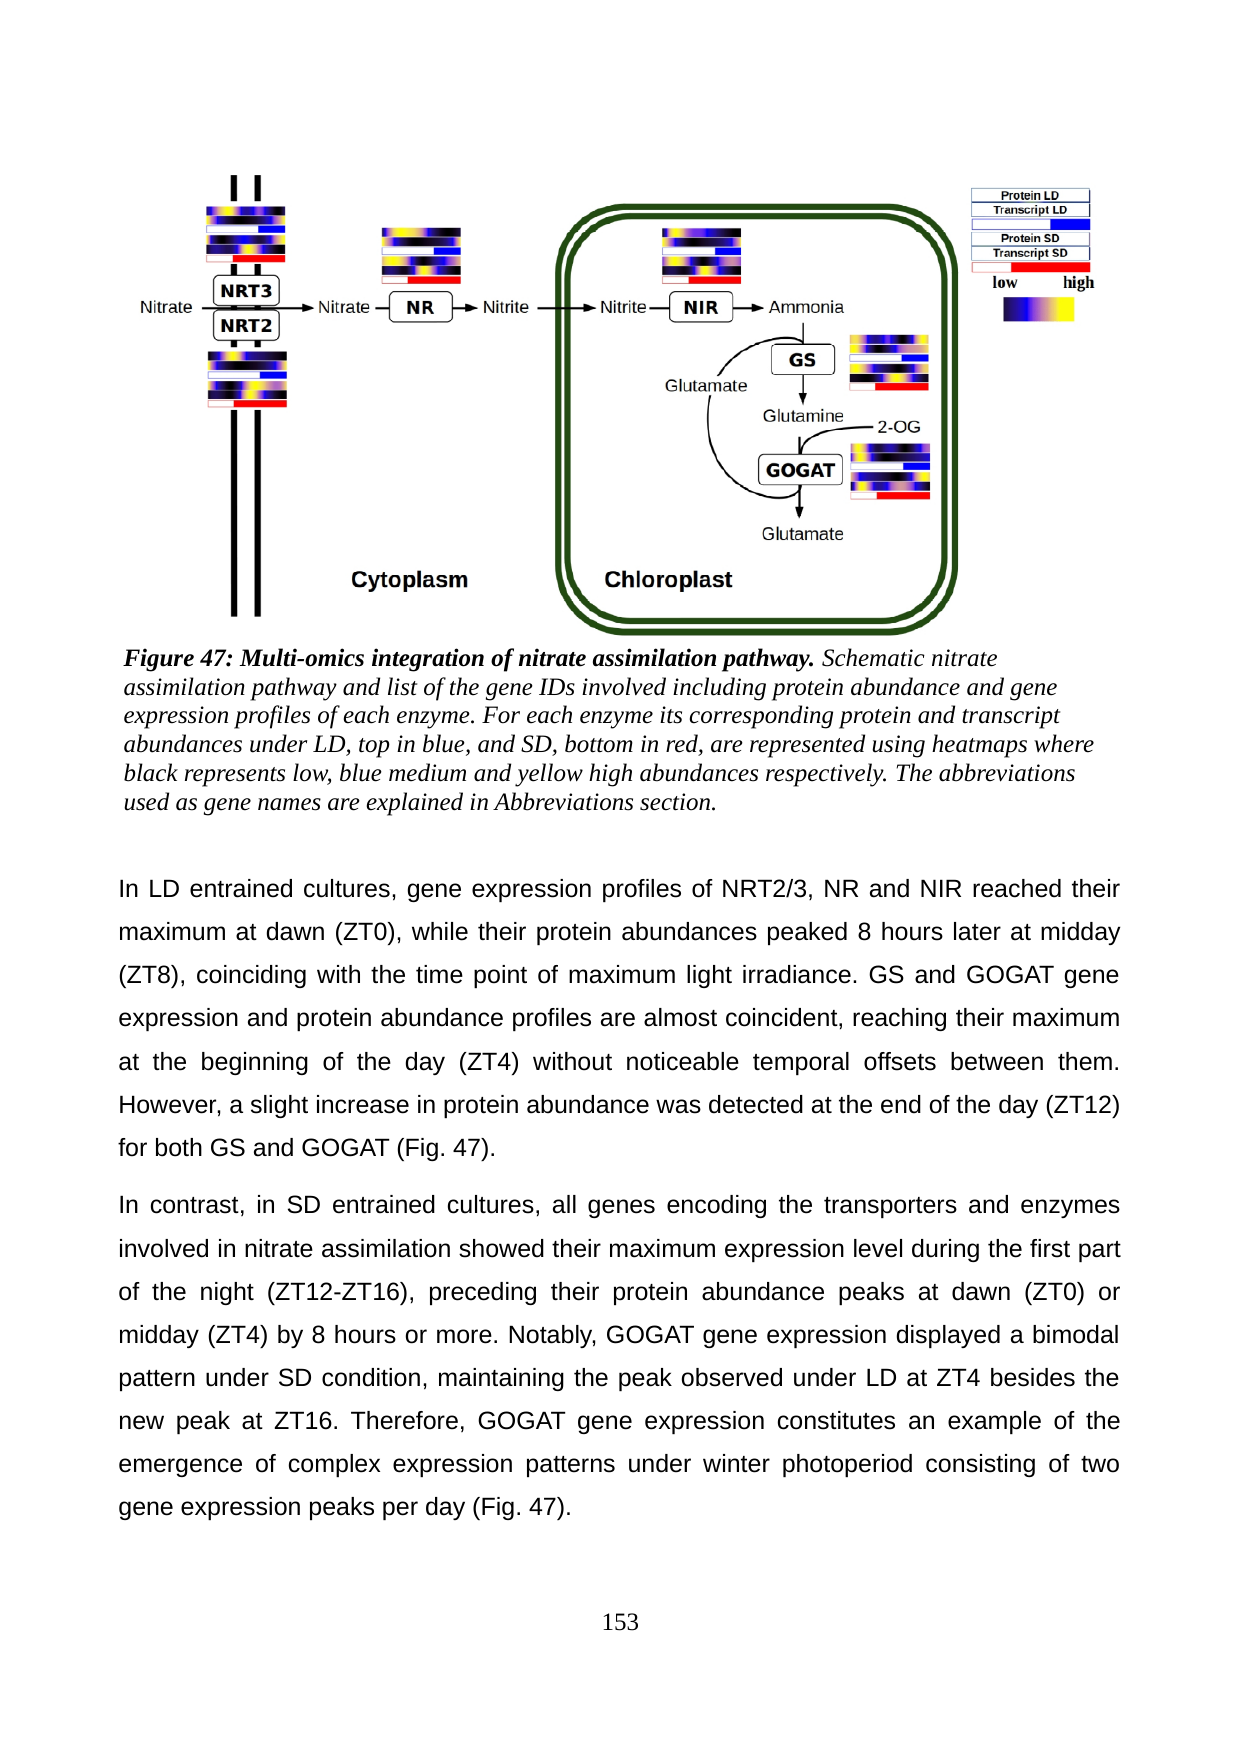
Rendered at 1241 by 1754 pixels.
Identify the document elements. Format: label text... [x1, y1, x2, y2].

text Figure 47: Multi-omics integration of nitrate assimilation pathway. Schematic nitrate assimilation pathway and list of the gene IDs involved including protein abundance and gene expression profiles of each enzyme. For each enzyme its corresponding protein and transcript abundances under LD, top in blue, and SD, bottom in red, are represented using heatmaps where black represents low, blue medium and yellow high abundances respectively. The abbreviations used as gene names are explained in Abbreviations section. [123, 643, 1112, 815]
picture [123, 161, 1112, 643]
text In LD entrained cultures, gene expression profiles of NRT2/3, NR and NIR reached their maximum at dawn (ZT0), while their protein abundances peaked 8 hours later at midday (ZT8), coinciding with the time point of maximum light irradiance. GS and GOGAT gene expression and protein abundance profiles are almost coincident, reaching their maximum at the beginning of the day (ZT4) without noticeable temporal offsets between them. However, a slight increase in protein abundance was detected at the end of the day (ZT12) for both GS and GOGAT (Fig. 47). [118, 176, 1122, 1161]
text In contrast, in SD entrained cultures, all genes encoding the transporters and enzymes involved in nitrate assimilation showed their maximum expression level during the first part of the night (ZT12-ZT16), preceding their protein abundance peaks at dawn (ZT0) or midday (ZT4) by 8 hours or more. Notably, GOGAT gene expression displayed a bimodal pattern under SD condition, maintaining the peak observed under LD at ZT4 besides the new peak at ZT16. Therefore, GOGAT gene expression constitutes an example of the emergence of complex expression patterns under winter photoperiod consisting of two gene expression peaks per day (Fig. 47). [118, 1190, 1122, 1521]
